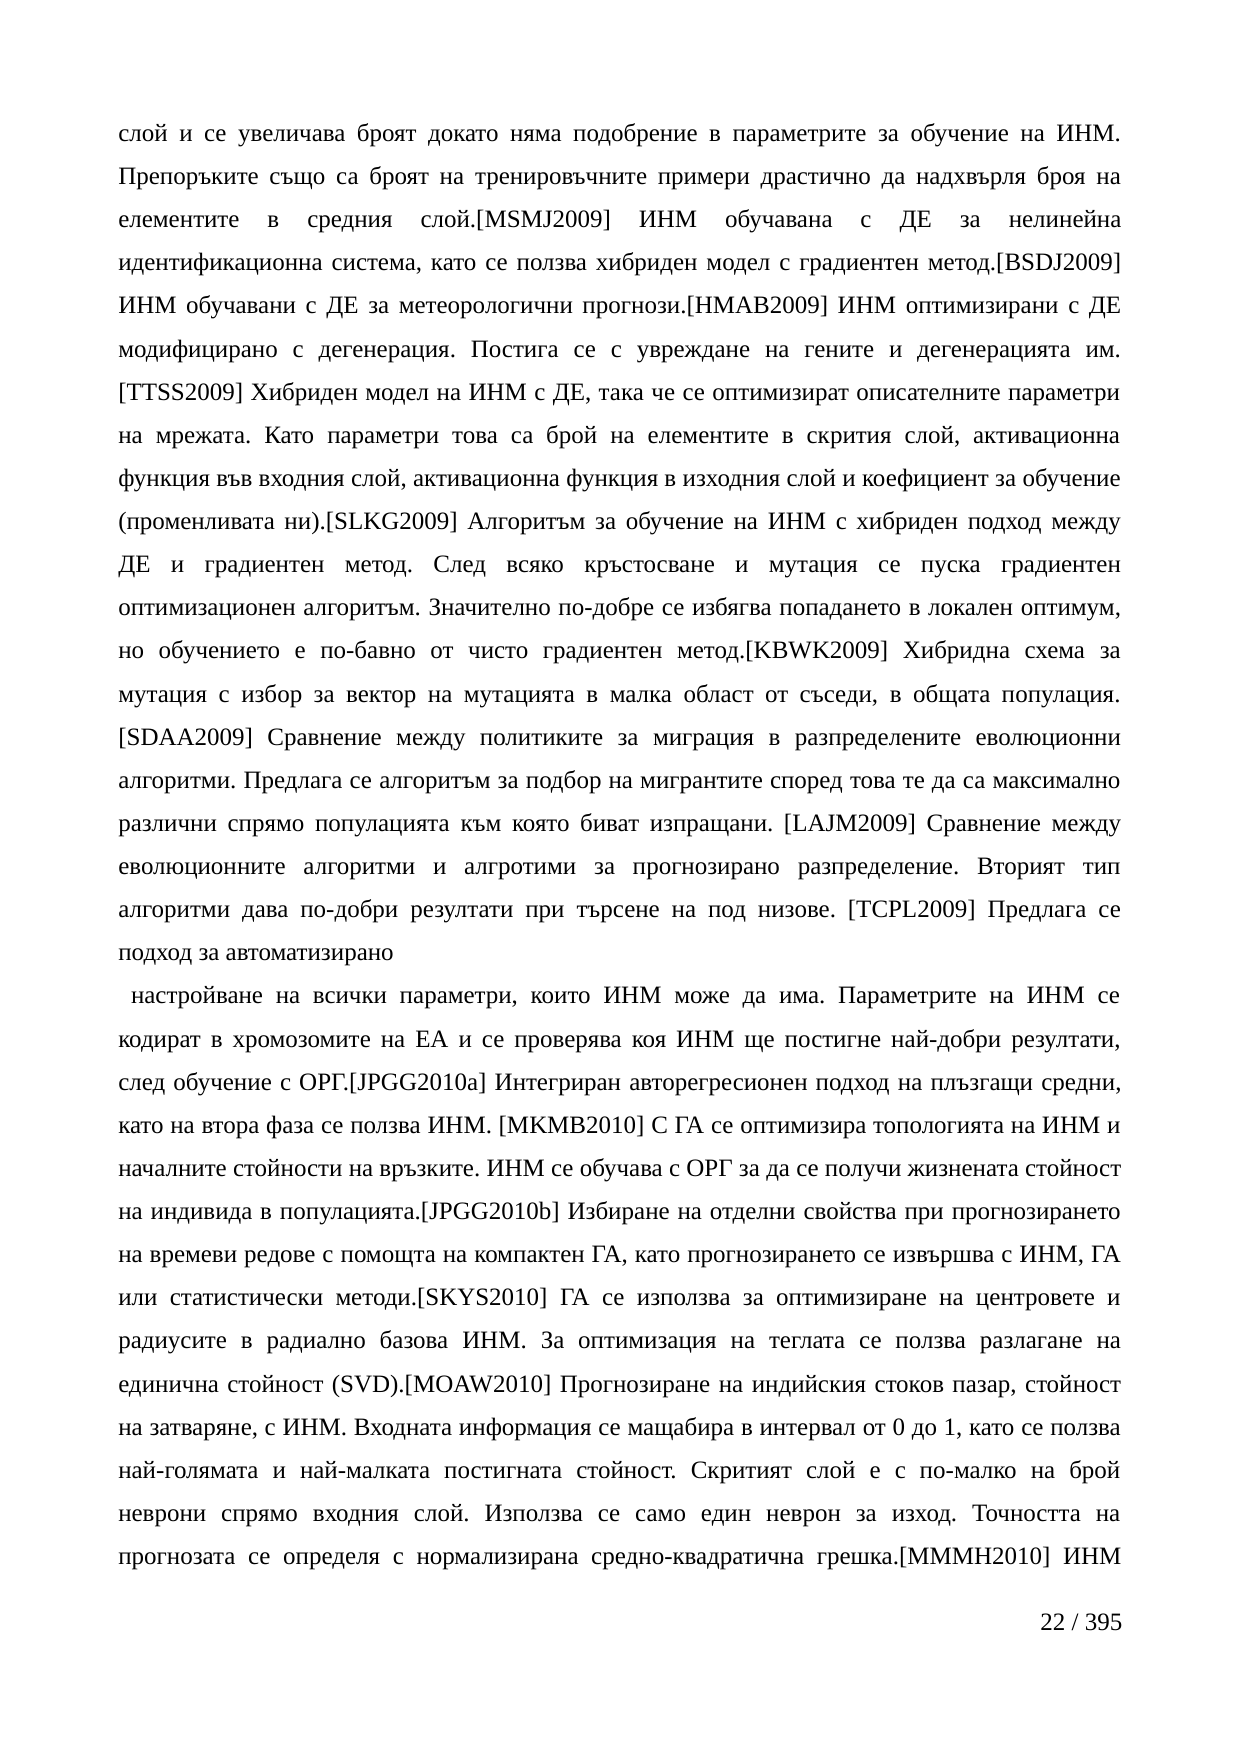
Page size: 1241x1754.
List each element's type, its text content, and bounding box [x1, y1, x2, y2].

text настройване на всички параметри, които ИНМ може да има. Параметрите на ИНМ се кодират в хромозомите на ЕА и се проверява коя ИНМ ще постигне най-добри резултати, след обучение с ОРГ.[JPGG2010a] Интегриран авторегресионен подход на плъзгащи средни, като на втора фаза се ползва ИНМ. [MKMB2010] С ГА се оптимизира топологията на ИНМ и началните стойности на връзките. ИНМ се обучава с ОРГ за да се получи жизнената стойност на индивида в популацията.[JPGG2010b] Избиране на отделни свойства при прогнозирането на времеви редове с помощта на компактен ГА, като прогнозирането се извършва с ИНМ, ГА или статистически методи.[SKYS2010] ГА се използва за оптимизиране на центровете и радиусите в радиално базова ИНМ. За оптимизация на теглата се ползва разлагане на единична стойност (SVD).[MOAW2010] Прогнозиране на индийския стоков пазар, стойност на затваряне, с ИНМ. Входната информация се мащабира в интервал от 0 до 1, като се ползва най-голямата и най-малката постигната стойност. Скритият слой е с по-малко на брой неврони спрямо входния слой. Използва се само един неврон за изход. Точността на прогнозата се определя с нормализирана средно-квадратична грешка.[MMMH2010] ИНМ [118, 981, 1122, 1570]
text слой и се увеличава броят докато няма подобрение в параметрите за обучение на ИНМ. Препоръките също са броят на тренировъчните примери драстично да надхвърля броя на елементите в средния слой.[MSMJ2009] ИНМ обучавана с ДЕ за нелинейна идентификационна система, като се ползва хибриден модел с градиентен метод.[BSDJ2009] ИНМ обучавани с ДЕ за метеорологични прогнози.[HMAB2009] ИНМ оптимизирани с ДЕ модифицирано с дегенерация. Постига се с увреждане на гените и дегенерацията им.[TTSS2009] Хибриден модел на ИНМ с ДЕ, така че се оптимизират описателните параметри на мрежата. Като параметри това са брой на елементите в скрития слой, активационна функция във входния слой, активационна функция в изходния слой и коефициент за обучение (променливата ни).[SLKG2009] Алгоритъм за обучение на ИНМ с хибриден подход между ДЕ и градиентен метод. След всяко кръстосване и мутация се пуска градиентен оптимизационен алгоритъм. Значително по-добре се избягва попадането в локален оптимум, но обучението е по-бавно от чисто градиентен метод.[KBWK2009] Хибридна схема за мутация с избор за вектор на мутацията в малка област от съседи, в общата популация.[SDAA2009] Сравнение между политиките за миграция в разпределените еволюционни алгоритми. Предлага се алгоритъм за подбор на мигрантите според това те да са максимално различни спрямо популацията към която биват изпращани. [LAJM2009] Сравнение между еволюционните алгоритми и алгротими за прогнозирано разпределение. Вторият тип алгоритми дава по-добри резултати при търсене на под низове. [TCPL2009] Предлага се подход за автоматизирано [118, 118, 1122, 966]
